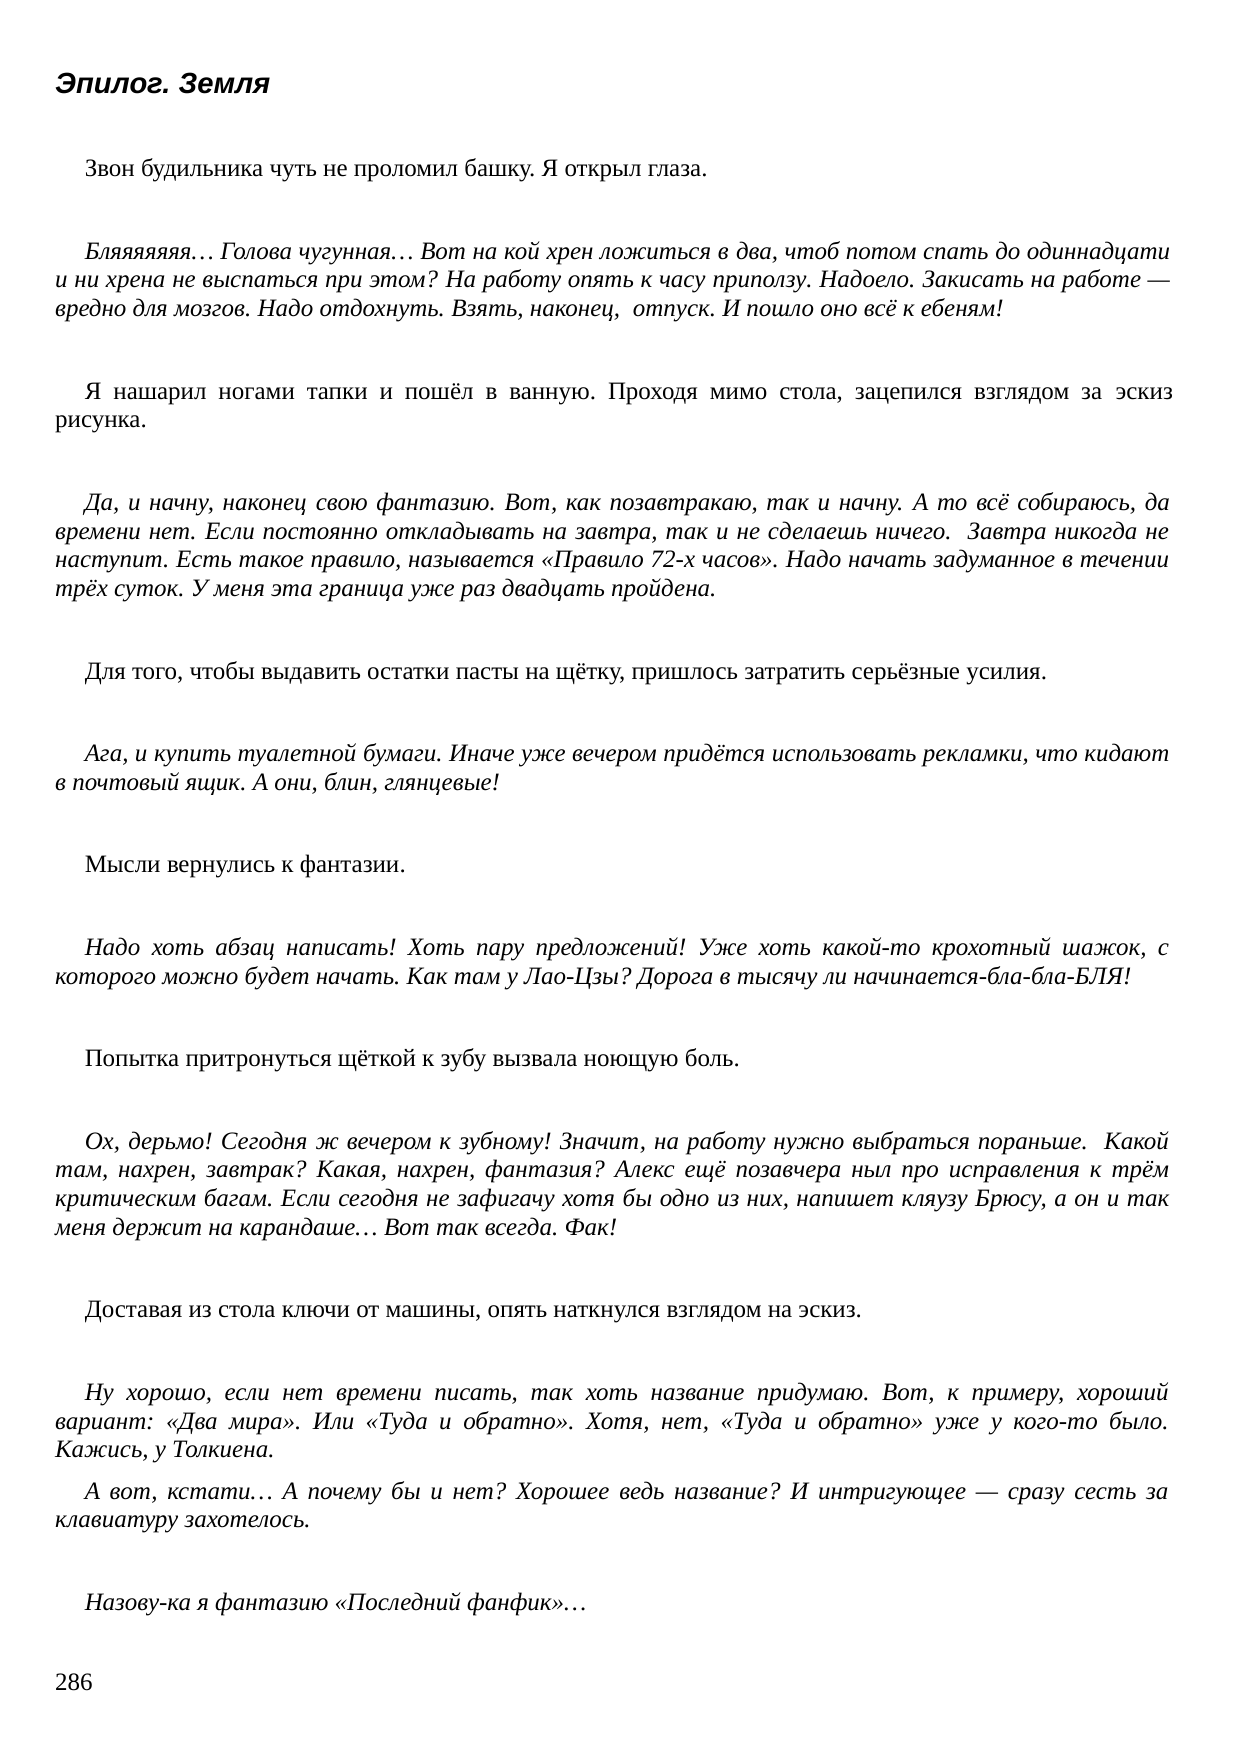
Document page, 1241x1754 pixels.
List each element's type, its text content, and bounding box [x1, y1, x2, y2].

text Ну хорошо, если нет времени писать, так хоть название придумаю. Вот, к примеру, хороший вариант: «Два мира». Или «Туда и обратно». Хотя, нет, «Туда и обратно» уже у кого-то было. Кажись, у Толкиена. [55, 1377, 1173, 1463]
subtitle Эпилог. Земля [55, 66, 1173, 99]
text А вот, кстати… А почему бы и нет? Хорошее ведь название? И интригующее — сразу сесть за клавиатуру захотелось. [55, 1476, 1173, 1533]
text Попытка притронуться щёткой к зубу вызвала ноющую боль. [55, 1043, 1173, 1072]
text Ох, дерьмо! Сегодня ж вечером к зубному! Значит, на работу нужно выбраться пораньше. Какой там, нахрен, завтрак? Какая, нахрен, фантазия? Алекс ещё позавчера ныл про исправления к трём критическим багам. Если сегодня не зафигачу хотя бы одно из них, напишет кляузу Брюсу, а он и так меня держит на карандаше… Вот так всегда. Фак! [55, 1126, 1173, 1241]
text Для того, чтобы выдавить остатки пасты на щётку, пришлось затратить серьёзные усилия. [55, 656, 1173, 684]
text Назову-ка я фантазию «Последний фанфик»… [55, 1587, 1173, 1616]
text Да, и начну, наконец свою фантазию. Вот, как позавтракаю, так и начну. А то всё собираюсь, да времени нет. Если постоянно откладывать на завтра, так и не сделаешь ничего. Завтра никогда не наступит. Есть такое правило, называется «Правило 72-х часов». Надо начать задуманное в течении трёх суток. У меня эта граница уже раз двадцать пройдена. [55, 487, 1173, 602]
text Я нашарил ногами тапки и пошёл в ванную. Проходя мимо стола, зацепился взглядом за эскиз рисунка. [55, 376, 1173, 433]
text Бляяяяяяя… Голова чугунная… Вот на кой хрен ложиться в два, чтоб потом спать до одиннадцати и ни хрена не выспаться при этом? На работу опять к часу приползу. Надоело. Закисать на работе — вредно для мозгов. Надо отдохнуть. Взять, наконец, отпуск. И пошло оно всё к ебеням! [55, 236, 1173, 322]
text Ага, и купить туалетной бумаги. Иначе уже вечером придётся использовать рекламки, что кидают в почтовый ящик. А они, блин, глянцевые! [55, 738, 1173, 796]
text Звон будильника чуть не проломил башку. Я открыл глаза. [55, 153, 1173, 182]
text Надо хоть абзац написать! Хоть пару предложений! Уже хоть какой-то крохотный шажок, с которого можно будет начать. Как там у Лао-Цзы? Дорога в тысячу ли начинается-бла-бла-БЛЯ! [55, 932, 1173, 989]
text Мысли вернулись к фантазии. [55, 849, 1173, 878]
text Доставая из стола ключи от машины, опять наткнулся взглядом на эскиз. [55, 1294, 1173, 1323]
